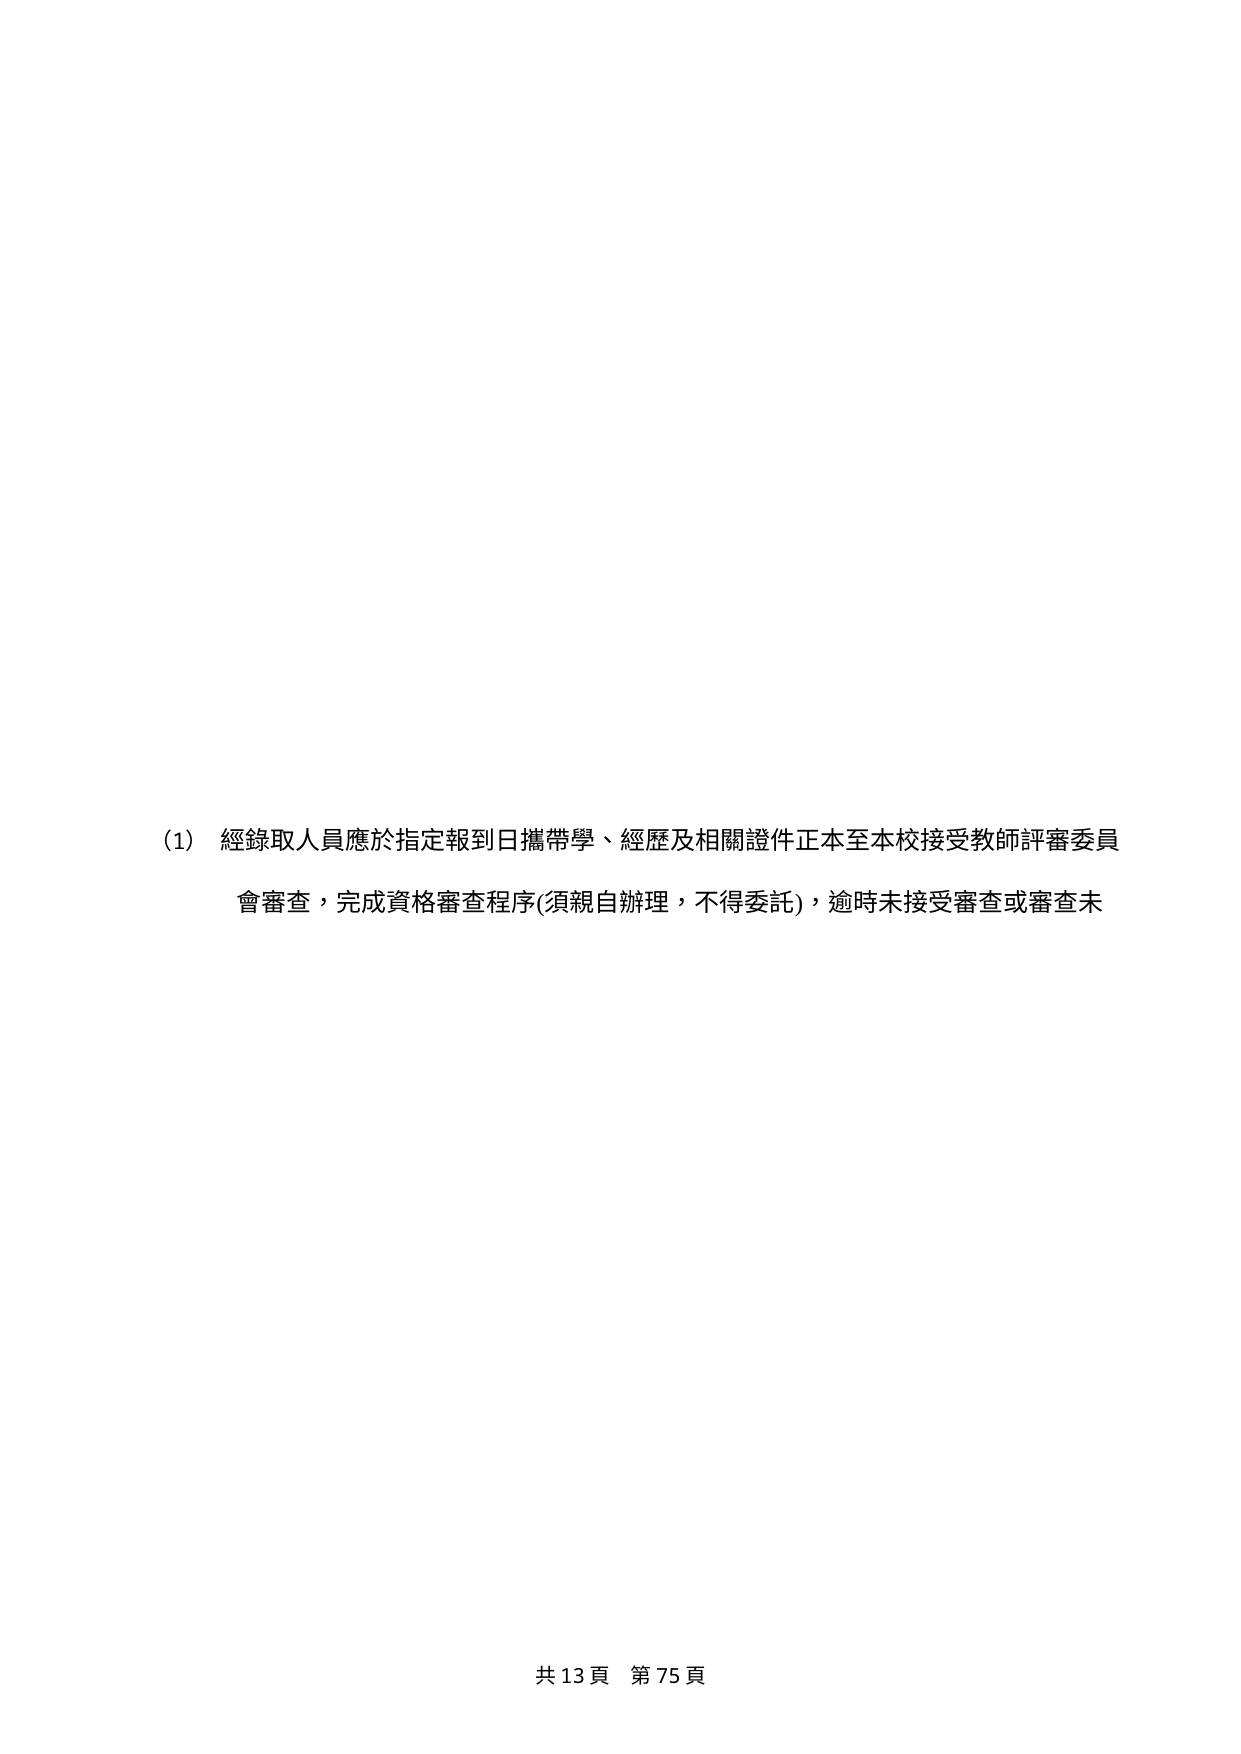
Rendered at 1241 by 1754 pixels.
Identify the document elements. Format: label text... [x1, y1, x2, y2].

list 經錄取人員應於指定報到日攜帶學、經歷及相關證件正本至本校接受教師評審委員會審查，完成資格審查程序(須親自辦理，不得委託)，逾時未接受審查或審查未 [149, 797, 1122, 922]
